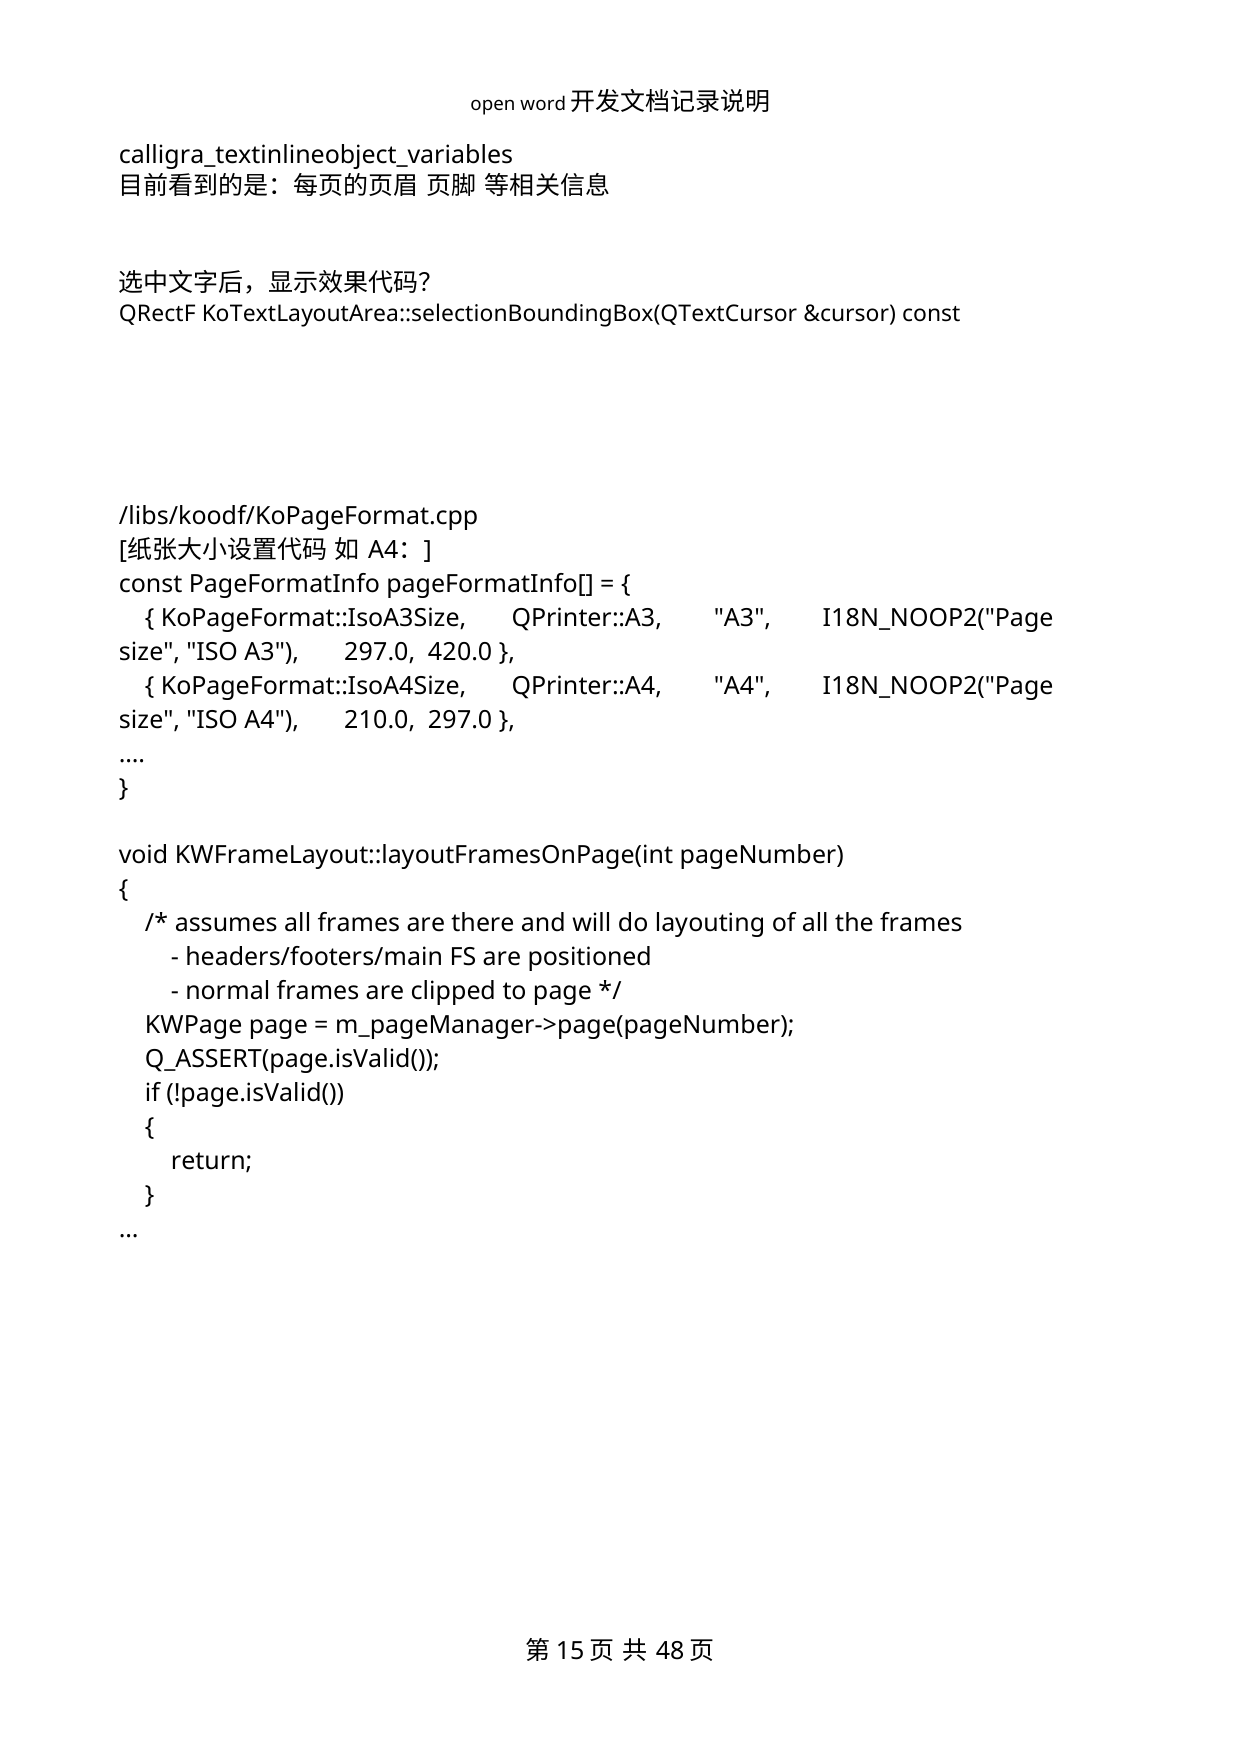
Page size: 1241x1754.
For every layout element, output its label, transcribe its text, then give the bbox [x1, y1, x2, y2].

text 选中文字后，显示效果代码？ [119, 268, 1121, 297]
text - headers/footers/main FS are positioned [119, 939, 1121, 973]
text QRectF KoTextLayoutArea::selectionBoundingBox(QTextCursor &cursor) const [119, 297, 1121, 328]
text if (!page.isValid()) [119, 1075, 1121, 1109]
text calligra_textinlineobject_variables [119, 137, 1121, 171]
text void KWFrameLayout::layoutFramesOnPage(int pageNumber) [119, 837, 1121, 871]
text { KoPageFormat::IsoA4Size, QPrinter::A4, "A4", I18N_NOOP2("Page size", "ISO A4"), 210.0, 297.0 }, [119, 668, 1121, 736]
text 目前看到的是：每页的页眉 页脚 等相关信息 [119, 171, 1121, 200]
text { [119, 1109, 1121, 1143]
text { KoPageFormat::IsoA3Size, QPrinter::A3, "A3", I18N_NOOP2("Page size", "ISO A3"), 297.0, 420.0 }, [119, 600, 1121, 668]
text Q_ASSERT(page.isValid()); [119, 1041, 1121, 1075]
text /libs/koodf/KoPageFormat.cpp [119, 498, 1121, 532]
text ... [119, 1211, 1121, 1245]
text /* assumes all frames are there and will do layouting of all the frames [119, 905, 1121, 939]
text const PageFormatInfo pageFormatInfo[] = { [119, 566, 1121, 600]
text return; [119, 1143, 1121, 1177]
text KWPage page = m_pageManager->page(pageNumber); [119, 1007, 1121, 1041]
text } [119, 1177, 1121, 1211]
text .... [119, 736, 1121, 769]
text [纸张大小设置代码 如 A4：] [119, 532, 1121, 566]
text { [119, 871, 1121, 905]
text } [119, 769, 1121, 803]
text - normal frames are clipped to page */ [119, 973, 1121, 1007]
